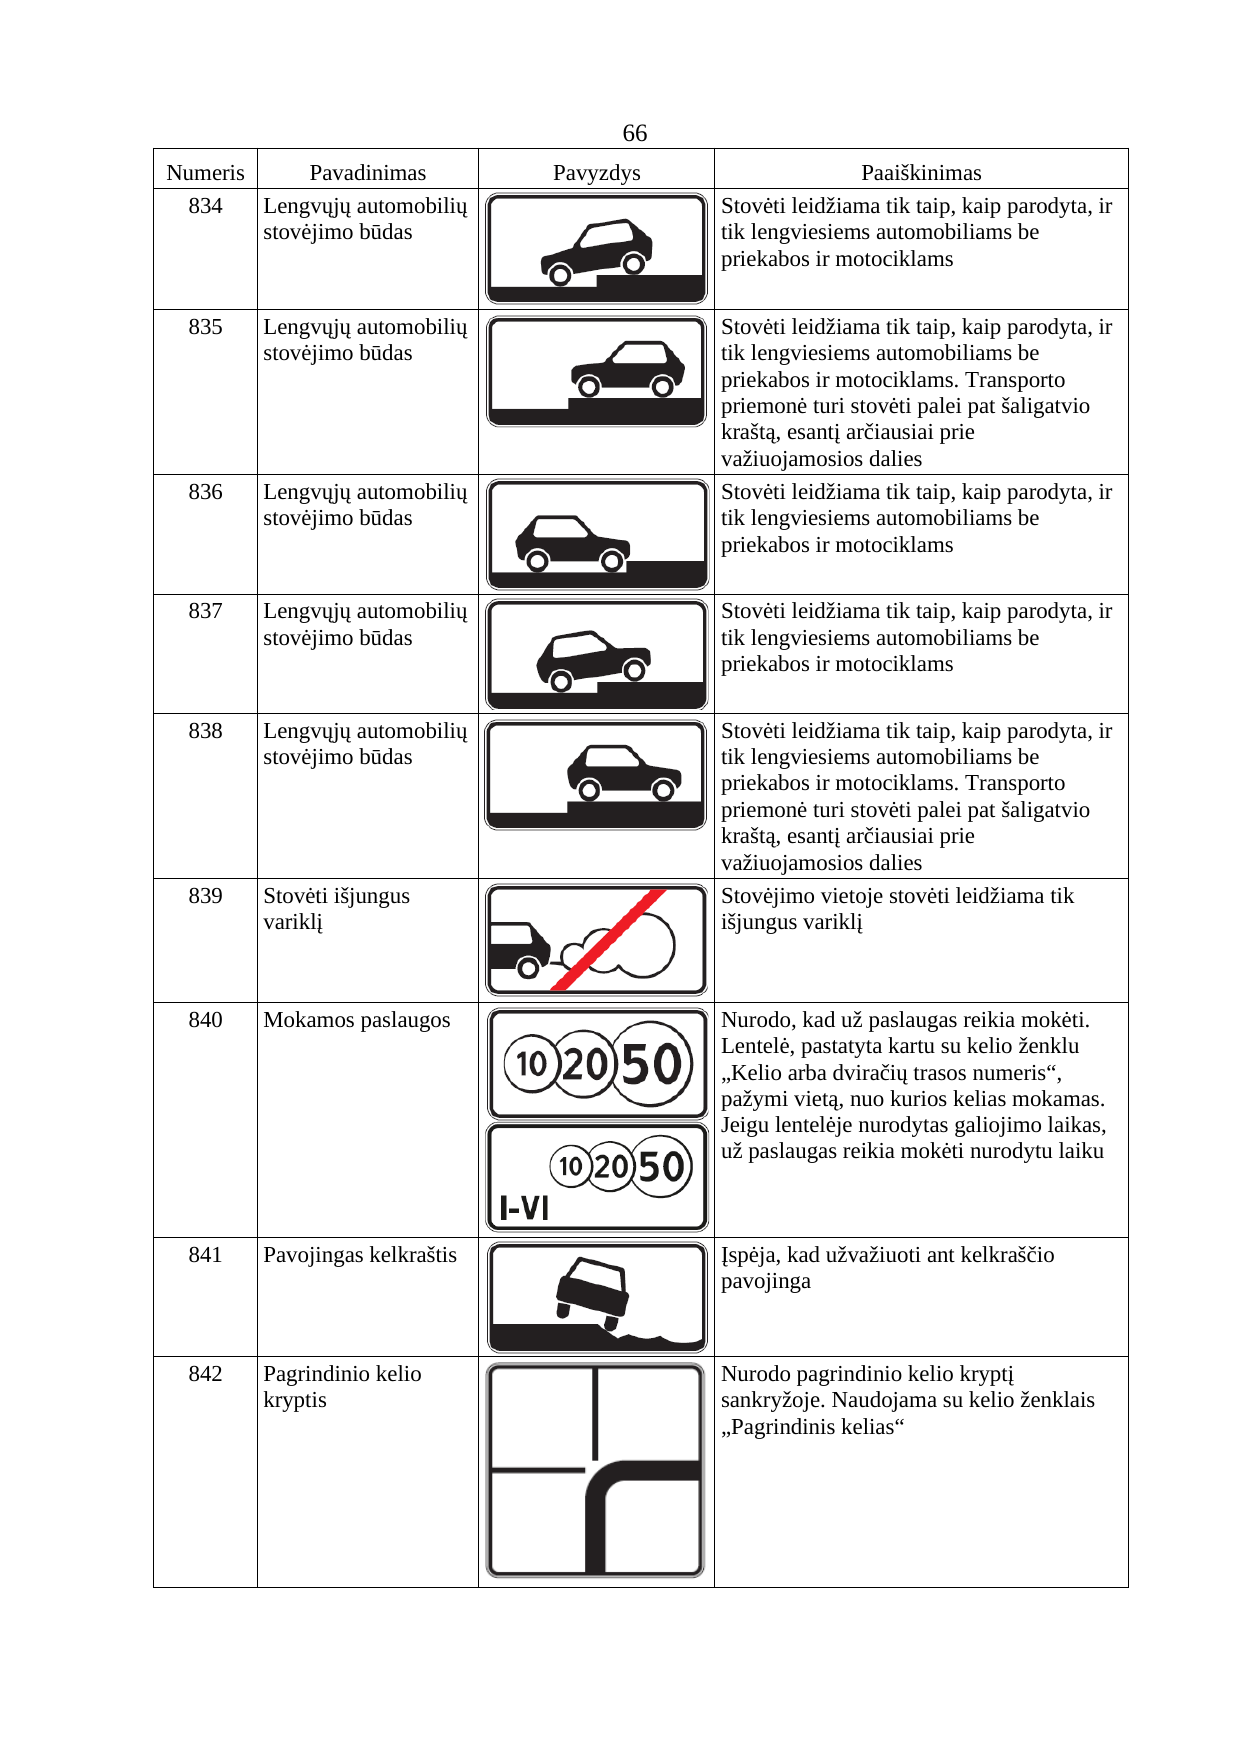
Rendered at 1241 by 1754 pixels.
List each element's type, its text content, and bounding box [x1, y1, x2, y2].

table_cell 842 [154, 1357, 257, 1587]
table_cell Stovėti leidžiama tik taip, kaip parodyta, ir tik lengviesiems automobiliams be priekabos ir motociklams. Transporto priemonė turi stovėti palei pat šaligatvio kraštą, esantį arčiausiai prie važiuojamosios dalies [715, 310, 1128, 474]
table_cell Stovėti leidžiama tik taip, kaip parodyta, ir tik lengviesiems automobiliams be priekabos ir motociklams [715, 475, 1128, 593]
table_cell Stovėti leidžiama tik taip, kaip parodyta, ir tik lengviesiems automobiliams be priekabos ir motociklams [715, 595, 1128, 713]
table_cell Stovėti leidžiama tik taip, kaip parodyta, ir tik lengviesiems automobiliams be priekabos ir motociklams [715, 189, 1128, 309]
table_cell [479, 1003, 714, 1237]
table_cell Nurodo, kad už paslaugas reikia mokėti. Lentelė, pastatyta kartu su kelio ženklu „Kelio arba dviračių trasos numeris“, pažymi vietą, nuo kurios kelias mokamas. Jeigu lentelėje nurodytas galiojimo laikas, už paslaugas reikia mokėti nurodytu laiku [715, 1003, 1128, 1237]
table_cell 836 [154, 475, 257, 593]
table_cell 834 [154, 189, 257, 309]
table_cell Lengvųjų automobilių stovėjimo būdas [258, 310, 478, 474]
table_cell Lengvųjų automobilių stovėjimo būdas [258, 475, 478, 593]
table_cell Stovėti leidžiama tik taip, kaip parodyta, ir tik lengviesiems automobiliams be priekabos ir motociklams. Transporto priemonė turi stovėti palei pat šaligatvio kraštą, esantį arčiausiai prie važiuojamosios dalies [715, 714, 1128, 878]
table_header Pavadinimas [258, 149, 478, 188]
table_cell [479, 310, 714, 474]
table_cell Mokamos paslaugos [258, 1003, 478, 1237]
table_cell [479, 189, 714, 309]
table_cell [479, 879, 714, 1002]
table_cell Lengvųjų automobilių stovėjimo būdas [258, 189, 478, 309]
table_header Paaiškinimas [715, 149, 1128, 188]
table_cell 841 [154, 1238, 257, 1356]
table_cell Lengvųjų automobilių stovėjimo būdas [258, 595, 478, 713]
table_header Numeris [154, 149, 257, 188]
table_cell 837 [154, 595, 257, 713]
table_cell Įspėja, kad užvažiuoti ant kelkraščio pavojinga [715, 1238, 1128, 1356]
table_cell 835 [154, 310, 257, 474]
table_cell Pavojingas kelkraštis [258, 1238, 478, 1356]
table_cell Stovėjimo vietoje stovėti leidžiama tik išjungus variklį [715, 879, 1128, 1002]
table_cell 839 [154, 879, 257, 1002]
table_cell [479, 475, 714, 593]
table_cell 840 [154, 1003, 257, 1237]
table_cell Lengvųjų automobilių stovėjimo būdas [258, 714, 478, 878]
table_cell [479, 1357, 714, 1587]
table_header Pavyzdys [479, 149, 714, 188]
table_cell [479, 595, 714, 713]
table_cell Pagrindinio kelio kryptis [258, 1357, 478, 1587]
table_cell Stovėti išjungus variklį [258, 879, 478, 1002]
table_cell [479, 714, 714, 878]
table_cell [479, 1238, 714, 1356]
table_cell Nurodo pagrindinio kelio kryptį sankryžoje. Naudojama su kelio ženklais „Pagrindinis kelias“ [715, 1357, 1128, 1587]
table_cell 838 [154, 714, 257, 878]
